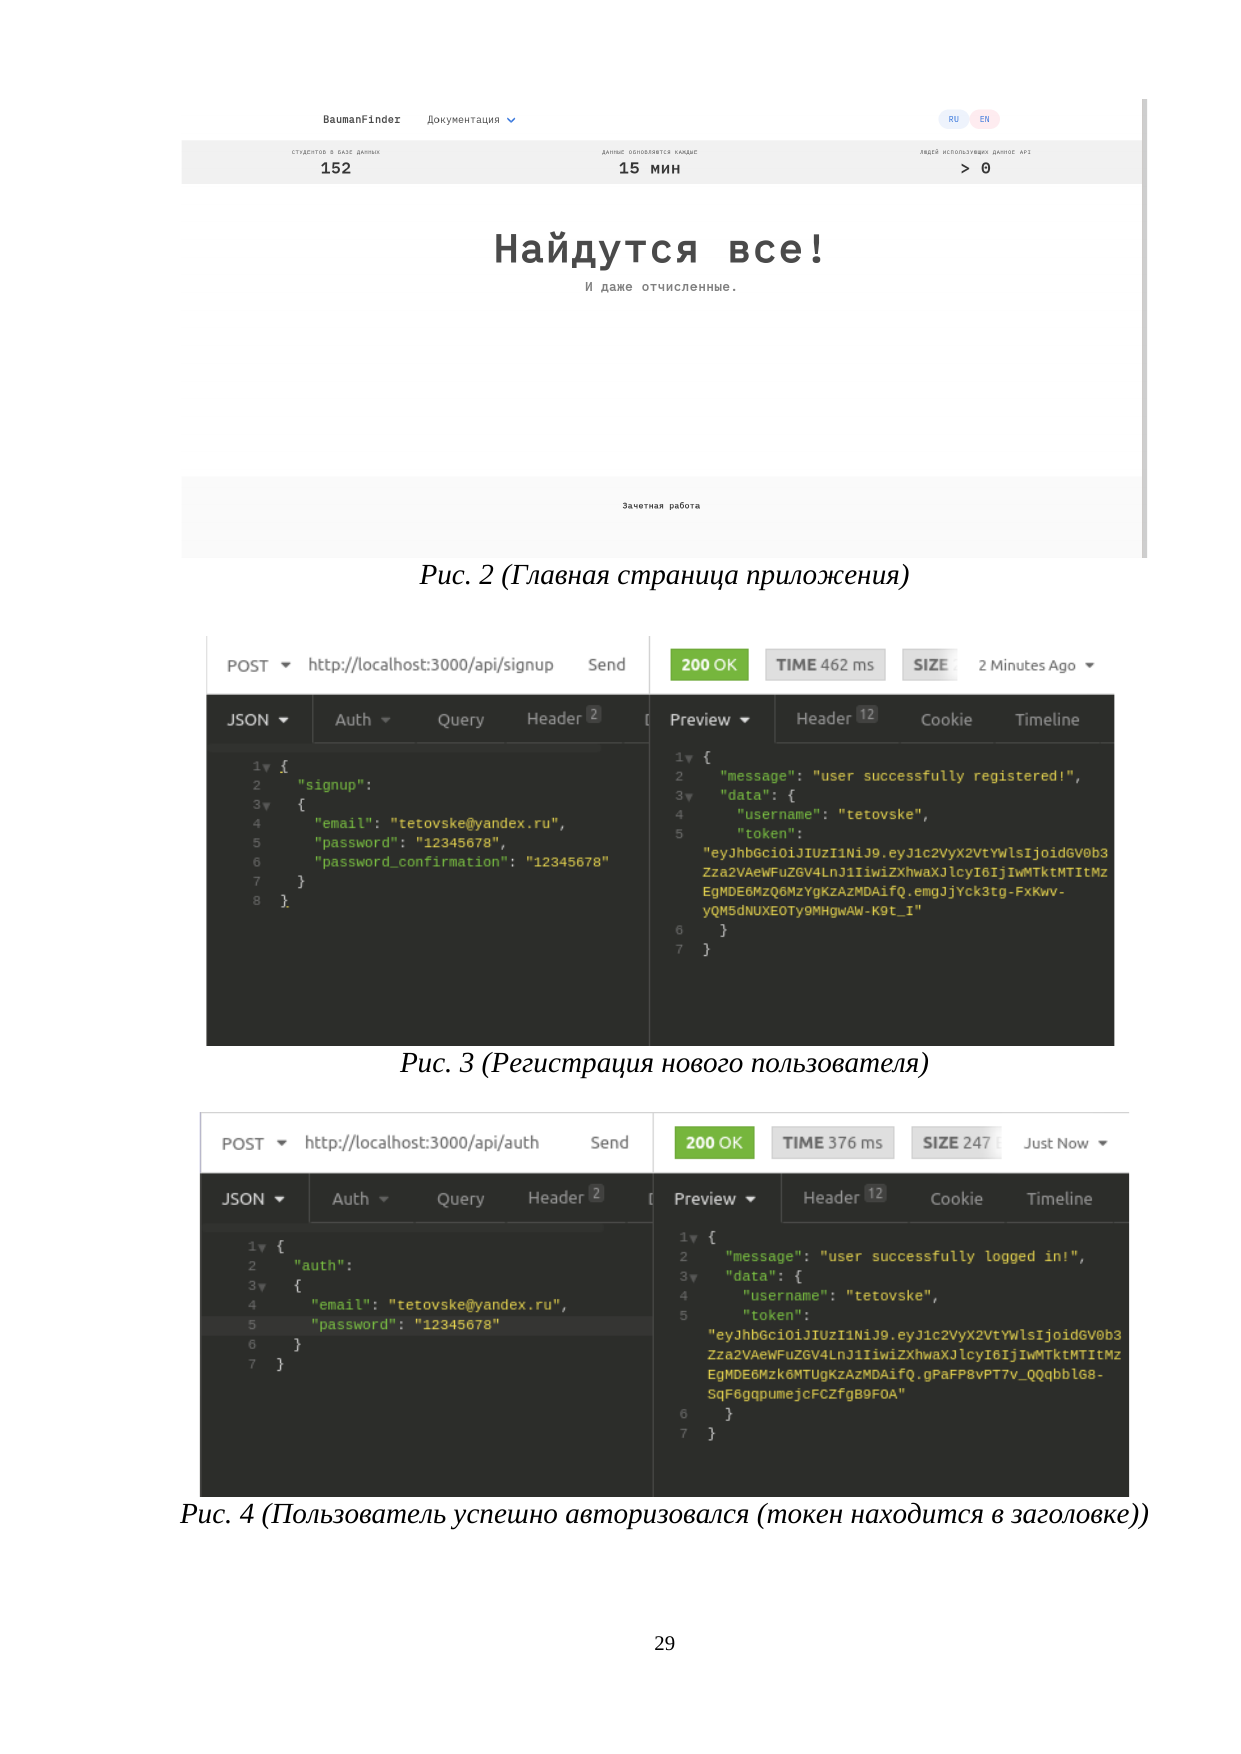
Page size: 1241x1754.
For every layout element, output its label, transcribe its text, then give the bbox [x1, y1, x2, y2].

picture [199, 1112, 1130, 1497]
text Рис. 3 (Регистрация нового пользователя) [148, 624, 1181, 1079]
text Рис. 4 (Пользователь успешно авторизовался (токен находится в заголовке)) [148, 1497, 1181, 1530]
picture [206, 636, 1115, 1046]
picture [181, 99, 1148, 558]
text Рис. 2 (Главная страница приложения) [148, 558, 1181, 591]
